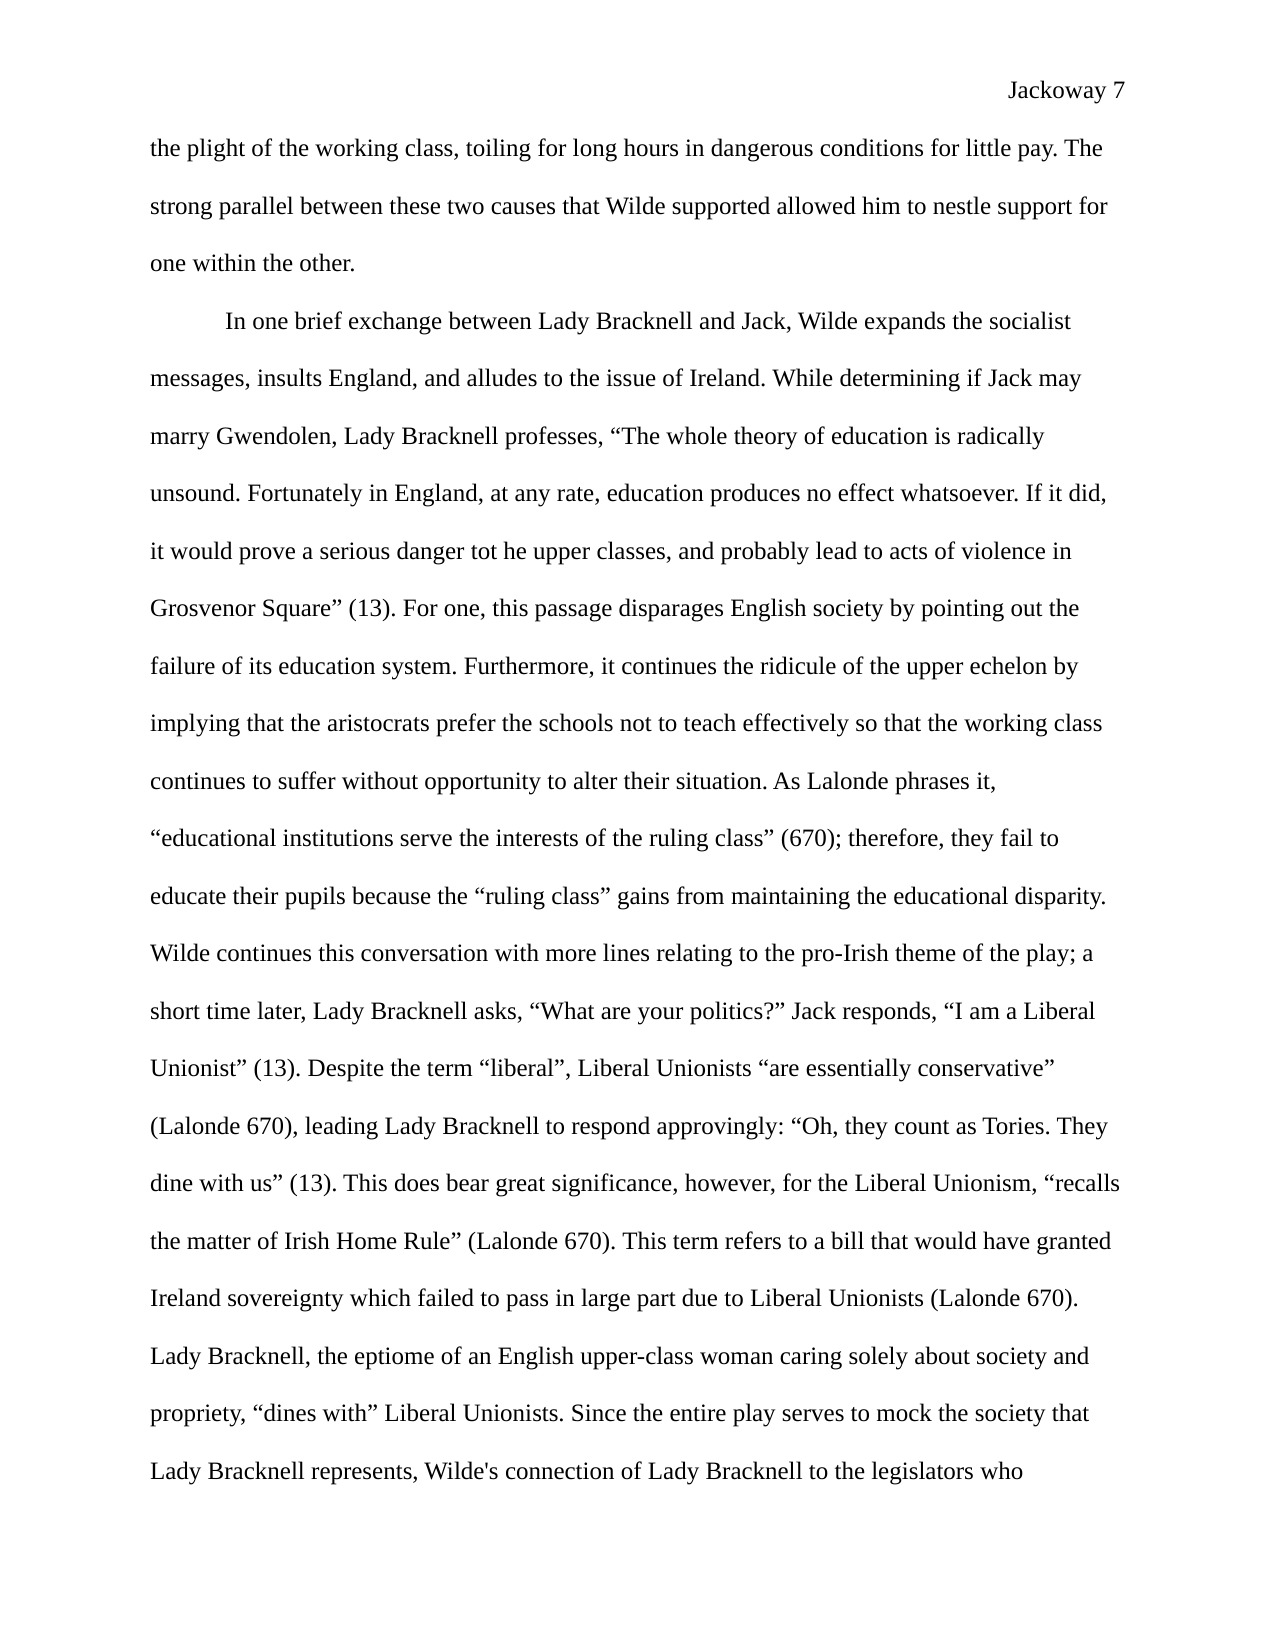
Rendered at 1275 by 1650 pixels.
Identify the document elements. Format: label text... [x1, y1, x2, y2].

text In one brief exchange between Lady Bracknell and Jack, Wilde expands the socialist messages, insults England, and alludes to the issue of Ireland. While determining if Jack may marry Gwendolen, Lady Bracknell professes, “The whole theory of education is radically unsound. Fortunately in England, at any rate, education produces no effect whatsoever. If it did, it would prove a serious danger tot he upper classes, and probably lead to acts of violence in Grosvenor Square” (13). For one, this passage disparages English society by pointing out the failure of its education system. Furthermore, it continues the ridicule of the upper echelon by implying that the aristocrats prefer the schools not to teach effectively so that the working class continues to suffer without opportunity to alter their situation. As Lalonde phrases it, “educational institutions serve the interests of the ruling class” (670); therefore, they fail to educate their pupils because the “ruling class” gains from maintaining the educational disparity. Wilde continues this conversation with more lines relating to the pro-Irish theme of the play; a short time later, Lady Bracknell asks, “What are your politics?” Jack responds, “I am a Liberal Unionist” (13). Despite the term “liberal”, Liberal Unionists “are essentially conservative” (Lalonde 670), leading Lady Bracknell to respond approvingly: “Oh, they count as Tories. They dine with us” (13). This does bear great significance, however, for the Liberal Unionism, “recalls the matter of Irish Home Rule” (Lalonde 670). This term refers to a bill that would have granted Ireland sovereignty which failed to pass in large part due to Liberal Unionists (Lalonde 670). Lady Bracknell, the eptiome of an English upper-class woman caring solely about society and propriety, “dines with” Liberal Unionists. Since the entire play serves to mock the society that Lady Bracknell represents, Wilde's connection of Lady Bracknell to the legislators who [150, 306, 1125, 1484]
text the plight of the working class, toiling for long hours in dangerous conditions for little pay. The strong parallel between these two causes that Wilde supported allowed him to nestle support for one within the other. [150, 133, 1125, 277]
